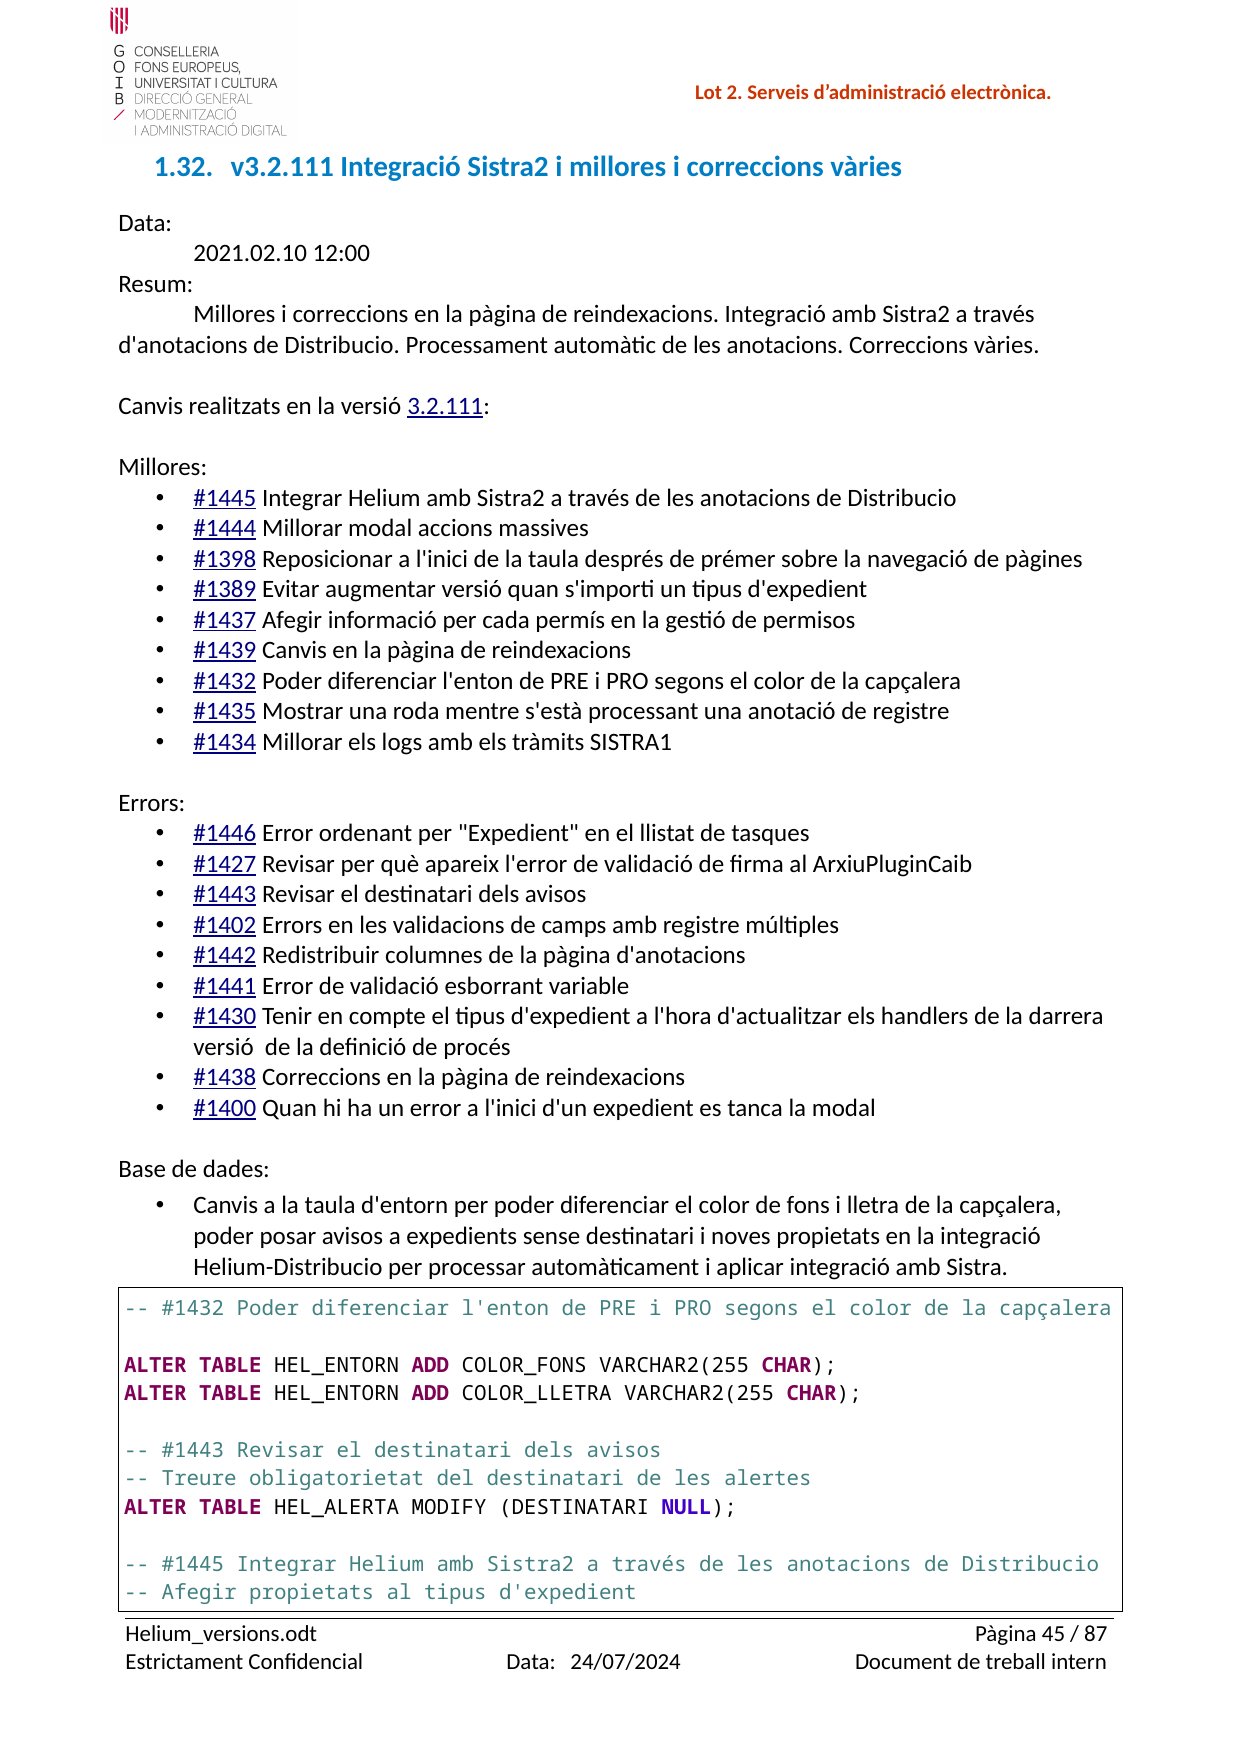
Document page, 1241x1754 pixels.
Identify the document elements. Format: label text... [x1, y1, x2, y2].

text Base de dades: [118, 1153, 1122, 1184]
list #1444 Millorar modal accions massives [156, 512, 1122, 543]
list #1400 Quan hi ha un error a l'inici d'un expedient es tanca la modal [156, 1092, 1122, 1123]
text 2021.02.10 12:00 [118, 237, 1122, 268]
list #1402 Errors en les validacions de camps amb registre múltiples [156, 909, 1122, 939]
text Resum: [118, 268, 1122, 298]
text Millores: [118, 451, 1122, 482]
list #1438 Correccions en la pàgina de reindexacions [156, 1062, 1122, 1092]
list #1434 Millorar els logs amb els tràmits SISTRA1 [156, 726, 1122, 756]
list #1427 Revisar per què apareix l'error de validació de firma al ArxiuPluginCaib [156, 848, 1122, 878]
list #1398 Reposicionar a l'inici de la taula després de prémer sobre la navegació de pàgines [156, 543, 1122, 573]
list #1442 Redistribuir columnes de la pàgina d'anotacions [156, 939, 1122, 970]
text Canvis realitzats en la versió 3.2.111: [118, 390, 1122, 421]
list #1439 Canvis en la pàgina de reindexacions [156, 634, 1122, 665]
list #1389 Evitar augmentar versió quan s'importi un tipus d'expedient [156, 573, 1122, 604]
list Canvis a la taula d'entorn per poder diferenciar el color de fons i lletra de la capçalera, poder posar avisos a expedients sense destinatari i noves propietats en la integració Helium-Distribucio per processar automàticament i aplicar integració amb Sistra. [156, 1189, 1122, 1281]
text Millores i correccions en la pàgina de reindexacions. Integració amb Sistra2 a través d'anotacions de Distribucio. Processament automàtic de les anotacions. Correccions vàries. [118, 298, 1122, 359]
subtitle v3.2.111 Integració Sistra2 i millores i correccions vàries [153, 148, 1122, 183]
text Data: [118, 207, 1122, 237]
list #1437 Afegir informació per cada permís en la gestió de permisos [156, 604, 1122, 634]
text Errors: [118, 787, 1122, 817]
list #1443 Revisar el destinatari dels avisos [156, 878, 1122, 909]
list #1441 Error de validació esborrant variable [156, 970, 1122, 1001]
list #1432 Poder diferenciar l'enton de PRE i PRO segons el color de la capçalera [156, 665, 1122, 695]
picture [100, 0, 297, 144]
list #1446 Error ordenant per "Expedient" en el llistat de tasques [156, 817, 1122, 848]
list #1435 Mostrar una roda mentre s'està processant una anotació de registre [156, 695, 1122, 726]
list #1430 Tenir en compte el tipus d'expedient a l'hora d'actualitzar els handlers de la darrera versió de la definició de procés [156, 1001, 1122, 1062]
table_header -- #1432 Poder diferenciar l'enton de PRE i PRO segons el color de la capçalera ALTER TABLE HEL_ENTORN ADD COLOR_FONS VARCHAR2(255 CHAR); ALTER TABLE HEL_ENTORN ADD COLOR_LLETRA VARCHAR2(255 CHAR); -- #1443 Revisar el destinatari dels avisos -- Treure obligatorietat del destinatari de les alertes ALTER TABLE HEL_ALERTA MODIFY (DESTINATARI NULL); -- #1445 Integrar Helium amb Sistra2 a través de les anotacions de Distribucio -- Afegir propietats al tipus d'expedient [119, 1288, 1122, 1611]
list #1445 Integrar Helium amb Sistra2 a través de les anotacions de Distribucio [156, 482, 1122, 512]
